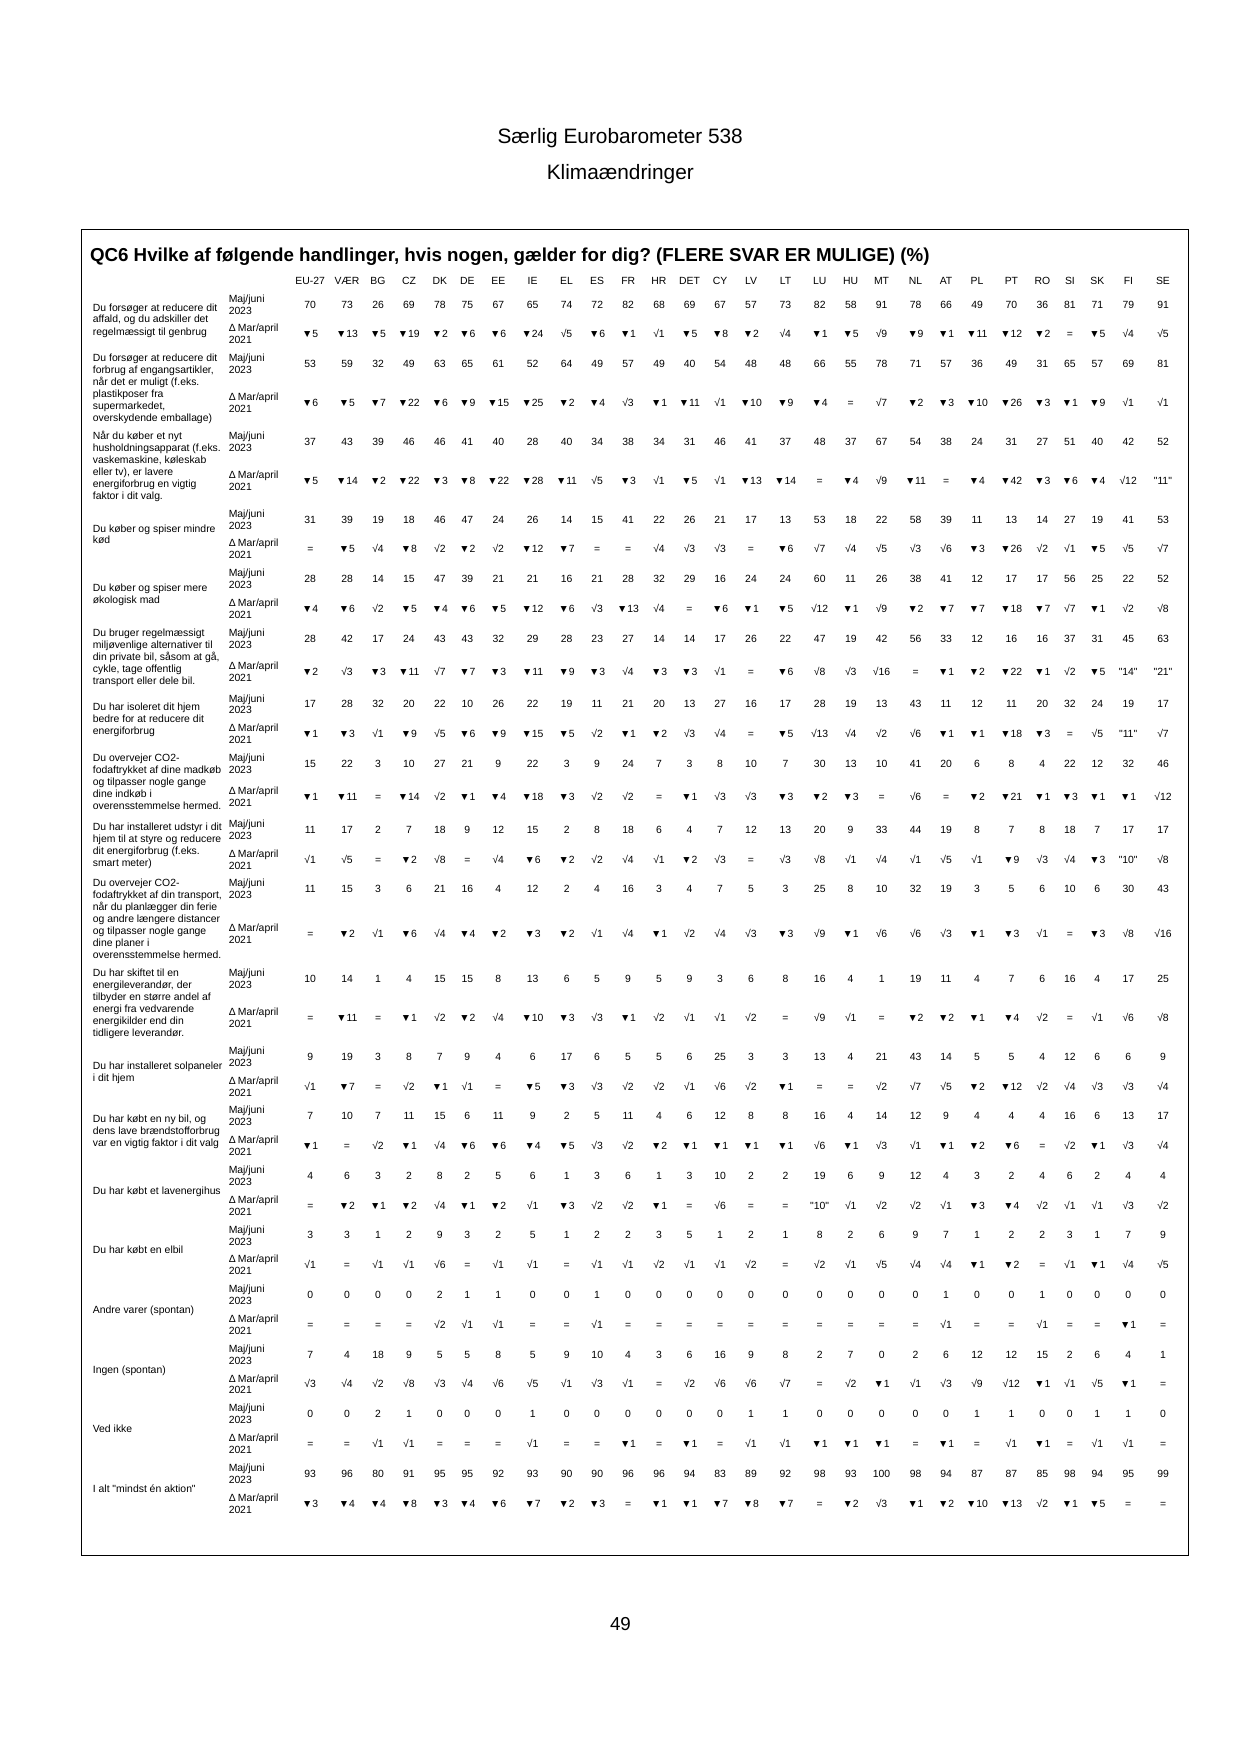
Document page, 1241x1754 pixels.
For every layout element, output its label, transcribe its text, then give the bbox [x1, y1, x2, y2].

table_cell √2 [364, 1131, 391, 1161]
table_cell = [453, 1250, 481, 1280]
table_cell 49 [391, 349, 426, 379]
table_cell 12 [706, 1101, 733, 1131]
table_cell 0 [899, 1280, 932, 1310]
table_cell ▼3 [837, 779, 864, 814]
table_cell = [1083, 1310, 1111, 1339]
table_cell 0 [364, 1280, 391, 1310]
table_cell 2 [734, 1161, 768, 1191]
table_cell √1 [734, 1429, 768, 1459]
table_cell 9 [899, 1220, 932, 1250]
table_cell 53 [290, 349, 329, 379]
table_cell √2 [645, 1071, 672, 1101]
table_cell 45 [1111, 624, 1145, 653]
table_cell ▼1 [1028, 1429, 1056, 1459]
table_cell 17 [330, 815, 364, 844]
table_cell ▼12 [515, 534, 549, 564]
table_cell = [734, 844, 768, 874]
table_cell ▼1 [932, 719, 959, 749]
table_cell = [960, 1429, 994, 1459]
table_cell 18 [837, 504, 864, 534]
table_cell ▼4 [515, 1131, 549, 1161]
table_cell 21 [583, 564, 611, 594]
table_cell √1 [645, 319, 672, 349]
table_cell ▼22 [391, 456, 426, 504]
table_cell ▼1 [453, 779, 481, 814]
table_cell 3 [550, 749, 583, 779]
table_cell Δ Mar/april 2021 [226, 719, 290, 749]
table_cell ▼6 [481, 319, 515, 349]
table_cell 4 [481, 1042, 515, 1071]
table_cell = [290, 1310, 329, 1339]
table_cell √4 [768, 319, 802, 349]
table_cell = [802, 1071, 837, 1101]
table_cell 90 [550, 1459, 583, 1488]
table_cell 7 [932, 1220, 959, 1250]
table_cell √6 [734, 1369, 768, 1399]
table_cell 22 [330, 749, 364, 779]
table_cell = [364, 1310, 391, 1339]
table_cell 40 [481, 427, 515, 456]
table_cell 28 [330, 689, 364, 719]
table_cell 32 [364, 689, 391, 719]
table_header SI [1056, 272, 1083, 289]
table_cell √6 [706, 1071, 733, 1101]
table_cell ▼18 [994, 594, 1028, 623]
table_cell 27 [611, 624, 645, 653]
table_header FR [611, 272, 645, 289]
table_cell 19 [932, 815, 959, 844]
table_cell 0 [864, 1340, 898, 1369]
table_cell 12 [899, 1161, 932, 1191]
table_cell ▼1 [837, 1429, 864, 1459]
table_cell = [290, 1191, 329, 1220]
table_cell √4 [1111, 319, 1145, 349]
table_cell ▼26 [994, 379, 1028, 427]
table_cell 12 [1083, 749, 1111, 779]
table_cell ▼19 [391, 319, 426, 349]
table_cell 43 [426, 624, 453, 653]
table_cell Δ Mar/april 2021 [226, 904, 290, 964]
table_cell 17 [706, 624, 733, 653]
table_cell 82 [802, 289, 837, 319]
table_cell Δ Mar/april 2021 [226, 1310, 290, 1339]
table_cell = [330, 1310, 364, 1339]
table_cell √1 [706, 456, 733, 504]
table_cell = [453, 844, 481, 874]
table_cell 0 [768, 1280, 802, 1310]
table_cell 17 [768, 689, 802, 719]
table_cell 2 [802, 1340, 837, 1369]
table_cell 43 [1145, 874, 1180, 904]
table_cell 11 [611, 1101, 645, 1131]
table_cell 1 [1145, 1340, 1180, 1369]
table_cell √1 [645, 456, 672, 504]
table_cell ▼1 [673, 779, 706, 814]
table_header SK [1083, 272, 1111, 289]
table_cell ▼1 [768, 1071, 802, 1101]
table_cell = [481, 1071, 515, 1101]
table_cell 5 [960, 1042, 994, 1071]
table_cell ▼13 [611, 594, 645, 623]
table_cell ▼7 [768, 1489, 802, 1518]
table_header DET [673, 272, 706, 289]
table_cell 22 [515, 689, 549, 719]
table_cell 6 [673, 1042, 706, 1071]
table_cell 49 [645, 349, 672, 379]
table_cell 10 [290, 964, 329, 994]
table_cell 2 [481, 1220, 515, 1250]
table_cell √2 [837, 1369, 864, 1399]
table_cell √6 [706, 1191, 733, 1220]
table_cell √4 [611, 844, 645, 874]
table_cell 4 [391, 964, 426, 994]
table_cell ▼11 [550, 456, 583, 504]
table_cell 14 [1028, 504, 1056, 534]
table_cell 12 [960, 624, 994, 653]
table_cell 15 [453, 964, 481, 994]
table_cell 0 [481, 1399, 515, 1429]
table_cell Maj/juni 2023 [226, 874, 290, 904]
table_cell 9 [550, 1340, 583, 1369]
table_cell Maj/juni 2023 [226, 289, 290, 319]
table_cell ▼1 [290, 1131, 329, 1161]
table_cell ▼22 [994, 653, 1028, 689]
table_cell 21 [453, 749, 481, 779]
table_cell ▼5 [290, 456, 329, 504]
table_cell 3 [453, 1220, 481, 1250]
table_cell √7 [1145, 534, 1180, 564]
table_cell 7 [768, 749, 802, 779]
table_cell 27 [706, 689, 733, 719]
table_cell 41 [1111, 504, 1145, 534]
table_cell = [1056, 994, 1083, 1042]
table_cell = [734, 534, 768, 564]
table_cell 55 [837, 349, 864, 379]
table_header CZ [391, 272, 426, 289]
table_cell 67 [481, 289, 515, 319]
table_cell Maj/juni 2023 [226, 427, 290, 456]
table_cell 16 [1056, 1101, 1083, 1131]
table_cell 66 [932, 289, 959, 319]
table_cell ▼1 [768, 1131, 802, 1161]
table_cell √4 [426, 1131, 453, 1161]
table_cell 16 [706, 1340, 733, 1369]
table_cell = [1028, 1250, 1056, 1280]
table_cell 1 [364, 1220, 391, 1250]
table_cell 17 [734, 504, 768, 534]
table_cell ▼26 [994, 534, 1028, 564]
table_cell ▼1 [453, 1191, 481, 1220]
table_cell Δ Mar/april 2021 [226, 594, 290, 623]
table_cell 47 [426, 564, 453, 594]
table_cell Du har købt en elbil [90, 1220, 226, 1280]
table_cell 38 [899, 564, 932, 594]
table_cell √2 [734, 1071, 768, 1101]
table_cell ▼5 [330, 379, 364, 427]
table_cell √6 [706, 1369, 733, 1399]
table_cell ▼3 [481, 653, 515, 689]
table_cell ▼5 [1083, 1489, 1111, 1518]
table_cell 52 [1145, 564, 1180, 594]
table_cell 7 [426, 1042, 453, 1071]
table_cell 17 [1028, 564, 1056, 594]
table_cell 16 [706, 564, 733, 594]
table_header EU-27 [290, 272, 329, 289]
table_header EE [481, 272, 515, 289]
table_cell ▼2 [481, 1191, 515, 1220]
table_cell ▼4 [802, 379, 837, 427]
table_cell √1 [1111, 379, 1145, 427]
table_cell 44 [899, 815, 932, 844]
table_cell 23 [583, 624, 611, 653]
table_cell 15 [290, 749, 329, 779]
table_cell ▼24 [515, 319, 549, 349]
table_cell ▼11 [330, 994, 364, 1042]
table_cell 54 [899, 427, 932, 456]
table_cell 27 [1056, 504, 1083, 534]
table_cell √3 [1111, 1191, 1145, 1220]
table_cell 0 [802, 1280, 837, 1310]
table_cell √3 [583, 994, 611, 1042]
table_cell √2 [1028, 1071, 1056, 1101]
table_cell 39 [453, 564, 481, 594]
table_cell √1 [611, 1369, 645, 1399]
table_cell 5 [645, 964, 672, 994]
table_cell Δ Mar/april 2021 [226, 1250, 290, 1280]
table_cell √1 [453, 1310, 481, 1339]
table_cell √8 [1145, 594, 1180, 623]
table_cell 9 [1145, 1042, 1180, 1071]
table_cell 41 [453, 427, 481, 456]
table_cell √6 [1111, 994, 1145, 1042]
table_cell 5 [481, 1161, 515, 1191]
table_cell ▼5 [673, 456, 706, 504]
table_cell √5 [583, 456, 611, 504]
table_cell 95 [453, 1459, 481, 1488]
table_cell 12 [960, 689, 994, 719]
table_cell 3 [364, 1042, 391, 1071]
table_cell √3 [1028, 844, 1056, 874]
table_cell 43 [899, 1042, 932, 1071]
table_cell √4 [481, 994, 515, 1042]
table_cell ▼1 [673, 1489, 706, 1518]
table_cell ▼8 [391, 534, 426, 564]
table_cell 32 [899, 874, 932, 904]
table_cell 8 [768, 1340, 802, 1369]
table_cell Δ Mar/april 2021 [226, 779, 290, 814]
table_cell √7 [864, 379, 898, 427]
table_cell √7 [768, 1369, 802, 1399]
table_cell ▼5 [330, 534, 364, 564]
table_cell 6 [673, 1340, 706, 1369]
table_cell ▼1 [960, 1250, 994, 1280]
table_cell ▼2 [932, 994, 959, 1042]
table_cell 0 [391, 1280, 426, 1310]
table_cell √1 [391, 1429, 426, 1459]
table_cell √1 [1056, 1250, 1083, 1280]
table_cell 1 [768, 1399, 802, 1429]
table_cell = [932, 456, 959, 504]
table_cell √5 [1083, 719, 1111, 749]
table_cell √4 [481, 844, 515, 874]
table_cell 87 [994, 1459, 1028, 1488]
table_cell √1 [673, 1071, 706, 1101]
table_cell 89 [734, 1459, 768, 1488]
table_cell √3 [932, 1369, 959, 1399]
table_cell ▼6 [768, 534, 802, 564]
table_cell √1 [583, 1250, 611, 1280]
table_cell ▼1 [645, 379, 672, 427]
table_cell ▼2 [481, 904, 515, 964]
table_cell ▼1 [1083, 594, 1111, 623]
table_cell 3 [768, 1042, 802, 1071]
table_cell Δ Mar/april 2021 [226, 456, 290, 504]
table_cell ▼9 [1083, 379, 1111, 427]
table_cell "21" [1145, 653, 1180, 689]
table_cell = [364, 994, 391, 1042]
table_cell 12 [515, 874, 549, 904]
table_cell 0 [837, 1399, 864, 1429]
table_cell 92 [768, 1459, 802, 1488]
table_cell 57 [1083, 349, 1111, 379]
table_cell 65 [515, 289, 549, 319]
table_cell ▼2 [994, 1250, 1028, 1280]
table_cell 5 [453, 1340, 481, 1369]
table_cell 9 [1145, 1220, 1180, 1250]
table_cell 27 [1028, 427, 1056, 456]
table_cell = [611, 1310, 645, 1339]
table_cell 6 [1083, 1340, 1111, 1369]
table_cell 67 [864, 427, 898, 456]
table_cell 30 [802, 749, 837, 779]
table_cell √5 [932, 1071, 959, 1101]
table_cell 1 [1083, 1399, 1111, 1429]
table_cell 1 [768, 1220, 802, 1250]
table_cell √5 [1111, 534, 1145, 564]
table_cell 79 [1111, 289, 1145, 319]
table_cell 2 [550, 815, 583, 844]
table_cell 1 [1028, 1280, 1056, 1310]
table_cell 1 [550, 1220, 583, 1250]
table_cell 4 [1028, 1042, 1056, 1071]
table_cell √5 [515, 1369, 549, 1399]
table_cell = [802, 1369, 837, 1399]
table_cell 8 [734, 1101, 768, 1131]
table_cell ▼4 [453, 904, 481, 964]
table_cell 17 [290, 689, 329, 719]
table_cell 10 [330, 1101, 364, 1131]
table_cell √4 [1056, 844, 1083, 874]
table_cell = [1145, 1429, 1180, 1459]
table_cell 1 [1083, 1220, 1111, 1250]
table_cell 11 [391, 1101, 426, 1131]
table_cell 46 [426, 427, 453, 456]
table_cell 98 [1056, 1459, 1083, 1488]
table_cell 0 [932, 1399, 959, 1429]
table_cell 1 [391, 1399, 426, 1429]
table_cell ▼13 [994, 1489, 1028, 1518]
table_cell √3 [583, 594, 611, 623]
table_cell 7 [706, 815, 733, 844]
table_cell 24 [734, 564, 768, 594]
table_cell √8 [802, 844, 837, 874]
table_cell 2 [391, 1161, 426, 1191]
table_cell √2 [734, 1250, 768, 1280]
table_cell 0 [611, 1399, 645, 1429]
table_cell 7 [994, 815, 1028, 844]
table_cell ▼6 [453, 594, 481, 623]
table_cell 1 [734, 1399, 768, 1429]
table_cell √4 [706, 719, 733, 749]
table_cell ▼13 [734, 456, 768, 504]
table_cell 13 [864, 689, 898, 719]
table_cell 4 [1028, 749, 1056, 779]
table_cell ▼2 [330, 904, 364, 964]
table_cell ▼1 [706, 1131, 733, 1161]
table_cell 8 [837, 874, 864, 904]
table_cell 1 [864, 964, 898, 994]
table_cell √4 [1145, 1131, 1180, 1161]
table_cell 6 [1028, 874, 1056, 904]
table_cell √3 [837, 653, 864, 689]
table_cell √13 [802, 719, 837, 749]
table_cell ▼4 [290, 594, 329, 623]
table_cell √3 [768, 844, 802, 874]
table_header NL [899, 272, 932, 289]
table_cell = [583, 1429, 611, 1459]
table_cell √2 [645, 994, 672, 1042]
table_cell 17 [1145, 689, 1180, 719]
table_cell 5 [515, 1220, 549, 1250]
table_cell 7 [645, 749, 672, 779]
table_cell √1 [1028, 904, 1056, 964]
table_cell 28 [330, 564, 364, 594]
table_cell = [583, 534, 611, 564]
table_cell 2 [994, 1220, 1028, 1250]
table_cell 4 [673, 815, 706, 844]
table_cell 1 [453, 1280, 481, 1310]
table_cell √7 [426, 653, 453, 689]
table_cell √3 [706, 534, 733, 564]
table_cell ▼5 [550, 719, 583, 749]
table_cell 18 [611, 815, 645, 844]
table_cell √1 [364, 904, 391, 964]
table_cell 21 [611, 689, 645, 719]
table_cell ▼1 [1083, 1131, 1111, 1161]
table_cell Δ Mar/april 2021 [226, 319, 290, 349]
table_cell = [290, 1429, 329, 1459]
table_cell 15 [1028, 1340, 1056, 1369]
table_cell 57 [932, 349, 959, 379]
table_cell 0 [645, 1399, 672, 1429]
table_cell = [1028, 1131, 1056, 1161]
table_cell 81 [1145, 349, 1180, 379]
table_cell √4 [899, 1250, 932, 1280]
table_cell 5 [645, 1042, 672, 1071]
table_cell 5 [994, 874, 1028, 904]
table_cell ▼1 [645, 904, 672, 964]
table_cell ▼11 [673, 379, 706, 427]
table_cell = [364, 779, 391, 814]
table_cell 43 [899, 689, 932, 719]
table_cell Du overvejer CO2-fodaftrykket af dine madkøb og tilpasser nogle gange dine indkøb i overensstemmelse hermed. [90, 749, 226, 814]
table_cell ▼1 [1028, 1369, 1056, 1399]
table_cell 12 [734, 815, 768, 844]
table_cell 0 [515, 1280, 549, 1310]
table_cell 31 [1083, 624, 1111, 653]
table_cell ▼7 [515, 1489, 549, 1518]
table_cell ▼3 [1056, 779, 1083, 814]
table_cell Ingen (spontan) [90, 1340, 226, 1399]
table_cell √7 [802, 534, 837, 564]
table_cell Maj/juni 2023 [226, 964, 290, 994]
table_cell 17 [1145, 815, 1180, 844]
table_cell = [734, 1310, 768, 1339]
table_cell = [1056, 319, 1083, 349]
table_cell ▼5 [481, 594, 515, 623]
table_cell 25 [706, 1042, 733, 1071]
table_cell 38 [611, 427, 645, 456]
table_cell 47 [453, 504, 481, 534]
table_cell √3 [899, 534, 932, 564]
table_cell 40 [550, 427, 583, 456]
table_cell ▼6 [481, 1131, 515, 1161]
table_cell 2 [550, 874, 583, 904]
table_cell Maj/juni 2023 [226, 504, 290, 534]
table_cell 32 [1056, 689, 1083, 719]
table_cell 94 [932, 1459, 959, 1488]
table_cell 78 [864, 349, 898, 379]
table_cell 5 [426, 1340, 453, 1369]
table_cell √1 [391, 1250, 426, 1280]
table_cell 5 [515, 1340, 549, 1369]
table_cell 10 [864, 749, 898, 779]
table_cell "11" [1145, 456, 1180, 504]
table_cell √1 [583, 1310, 611, 1339]
table_cell 59 [330, 349, 364, 379]
table_cell = [734, 1191, 768, 1220]
table_cell ▼2 [960, 1071, 994, 1101]
table_header EL [550, 272, 583, 289]
table_cell 11 [290, 874, 329, 904]
table_cell ▼3 [330, 719, 364, 749]
table_cell ▼8 [706, 319, 733, 349]
table_cell 2 [364, 1399, 391, 1429]
table_cell 15 [426, 1101, 453, 1131]
table_cell 68 [645, 289, 672, 319]
table_cell √8 [802, 653, 837, 689]
table_cell ▼2 [645, 1131, 672, 1161]
table_cell √1 [932, 1310, 959, 1339]
table_cell 4 [837, 964, 864, 994]
table_cell 20 [645, 689, 672, 719]
table_cell 1 [932, 1280, 959, 1310]
table_cell √8 [426, 844, 453, 874]
table_cell 1 [583, 1280, 611, 1310]
table_cell Maj/juni 2023 [226, 1161, 290, 1191]
table_cell 63 [1145, 624, 1180, 653]
table_cell "10" [1111, 844, 1145, 874]
table_cell ▼2 [673, 844, 706, 874]
table_cell ▼1 [290, 719, 329, 749]
table_cell 8 [426, 1161, 453, 1191]
table_cell √1 [290, 1071, 329, 1101]
table_cell 33 [864, 815, 898, 844]
table_cell 4 [960, 964, 994, 994]
table_cell = [899, 653, 932, 689]
table_cell = [706, 1310, 733, 1339]
table_cell √3 [1083, 1071, 1111, 1101]
table_cell 6 [1111, 1042, 1145, 1071]
table_cell 46 [391, 427, 426, 456]
table_cell ▼8 [453, 456, 481, 504]
table_cell = [768, 1310, 802, 1339]
table_cell √6 [899, 779, 932, 814]
table_cell 2 [768, 1161, 802, 1191]
table_cell ▼1 [611, 719, 645, 749]
table_cell 0 [290, 1399, 329, 1429]
table_cell ▼3 [768, 779, 802, 814]
table_cell ▼6 [453, 1131, 481, 1161]
table_cell ▼6 [481, 1489, 515, 1518]
table_cell √6 [481, 1369, 515, 1399]
table_cell √2 [673, 904, 706, 964]
table_cell Maj/juni 2023 [226, 1042, 290, 1071]
table_cell I alt "mindst én aktion" [90, 1459, 226, 1518]
table_cell 57 [611, 349, 645, 379]
table_cell 16 [453, 874, 481, 904]
table_cell √2 [611, 1071, 645, 1101]
table_cell ▼14 [330, 456, 364, 504]
table_cell √2 [864, 719, 898, 749]
table_cell ▼14 [391, 779, 426, 814]
table_cell 91 [391, 1459, 426, 1488]
table_cell ▼9 [768, 379, 802, 427]
table_cell 3 [673, 1161, 706, 1191]
table_cell √12 [994, 1369, 1028, 1399]
table_cell 46 [426, 504, 453, 534]
table_cell = [364, 844, 391, 874]
table_cell 11 [932, 689, 959, 719]
table_cell √3 [611, 379, 645, 427]
table_cell ▼4 [481, 779, 515, 814]
table_cell ▼2 [550, 1489, 583, 1518]
table_cell 98 [899, 1459, 932, 1488]
table_cell ▼5 [550, 1131, 583, 1161]
table_cell 37 [1056, 624, 1083, 653]
table_cell 4 [330, 1340, 364, 1369]
table_cell ▼4 [837, 456, 864, 504]
table_cell 10 [453, 689, 481, 719]
table_cell ▼1 [960, 994, 994, 1042]
table_cell 7 [994, 964, 1028, 994]
table_cell √8 [1145, 994, 1180, 1042]
table_cell √1 [837, 1191, 864, 1220]
table_cell = [515, 1310, 549, 1339]
table_cell = [1145, 1369, 1180, 1399]
table_cell √1 [1083, 1429, 1111, 1459]
table_cell 0 [1083, 1280, 1111, 1310]
table_cell √16 [1145, 904, 1180, 964]
table_cell ▼7 [364, 379, 391, 427]
table_cell 4 [1111, 1161, 1145, 1191]
table_cell √4 [706, 904, 733, 964]
table_cell ▼7 [932, 594, 959, 623]
table_cell √1 [706, 1250, 733, 1280]
table_cell 9 [837, 815, 864, 844]
table_cell √2 [734, 994, 768, 1042]
table_cell ▼15 [515, 719, 549, 749]
table_cell ▼15 [481, 379, 515, 427]
table_cell 0 [453, 1399, 481, 1429]
table_cell 71 [1083, 289, 1111, 319]
table_cell 2 [391, 1220, 426, 1250]
table_cell √4 [453, 1369, 481, 1399]
table_cell ▼9 [994, 844, 1028, 874]
table_cell 2 [364, 815, 391, 844]
table_cell 53 [802, 504, 837, 534]
table_cell ▼6 [330, 594, 364, 623]
table_cell √4 [611, 653, 645, 689]
table_cell 47 [802, 624, 837, 653]
table_cell ▼1 [734, 594, 768, 623]
table_cell √1 [837, 994, 864, 1042]
table_cell Δ Mar/april 2021 [226, 1071, 290, 1101]
table_cell ▼3 [645, 653, 672, 689]
table_cell 3 [1056, 1220, 1083, 1250]
table_cell Δ Mar/april 2021 [226, 1191, 290, 1220]
table_cell √1 [364, 719, 391, 749]
table_cell Når du køber et nyt husholdningsapparat (f.eks. vaskemaskine, køleskab eller tv), er lavere energiforbrug en vigtig faktor i dit valg. [90, 427, 226, 504]
table_cell √3 [426, 1369, 453, 1399]
table_cell 11 [837, 564, 864, 594]
table_cell 26 [364, 289, 391, 319]
table_cell 4 [481, 874, 515, 904]
table_cell √2 [426, 779, 453, 814]
table_cell 17 [1111, 964, 1145, 994]
table_cell ▼9 [453, 379, 481, 427]
table_cell 24 [481, 504, 515, 534]
table_cell = [768, 1191, 802, 1220]
table_cell √2 [426, 994, 453, 1042]
table_cell 8 [706, 749, 733, 779]
table_cell 28 [290, 624, 329, 653]
table_cell 14 [330, 964, 364, 994]
table_cell √5 [864, 534, 898, 564]
table_cell 11 [481, 1101, 515, 1131]
table_cell = [364, 1071, 391, 1101]
table_cell 28 [802, 689, 837, 719]
table_cell 0 [583, 1399, 611, 1429]
table_cell 4 [1028, 1161, 1056, 1191]
table_cell ▼1 [932, 1429, 959, 1459]
table_cell 4 [960, 1101, 994, 1131]
table_header [90, 272, 226, 289]
table_cell 6 [960, 749, 994, 779]
table_cell 21 [706, 504, 733, 534]
table_cell ▼3 [611, 456, 645, 504]
table_cell 1 [706, 1220, 733, 1250]
table_cell 10 [391, 749, 426, 779]
table_cell √3 [932, 904, 959, 964]
table_cell 29 [673, 564, 706, 594]
table_cell Maj/juni 2023 [226, 1220, 290, 1250]
table_cell ▼22 [391, 379, 426, 427]
table_cell √3 [1111, 1131, 1145, 1161]
table_cell 60 [802, 564, 837, 594]
table_cell 10 [734, 749, 768, 779]
table_cell = [734, 653, 768, 689]
table_cell 5 [611, 1042, 645, 1071]
table_cell 54 [706, 349, 733, 379]
table_cell 8 [994, 749, 1028, 779]
table_cell Maj/juni 2023 [226, 564, 290, 594]
table_cell ▼3 [1083, 904, 1111, 964]
table_cell ▼3 [1083, 844, 1111, 874]
table_cell Maj/juni 2023 [226, 1101, 290, 1131]
table_cell 4 [932, 1161, 959, 1191]
table_cell 8 [481, 964, 515, 994]
table_cell 42 [1111, 427, 1145, 456]
table_cell ▼12 [994, 319, 1028, 349]
table_cell √4 [1145, 1071, 1180, 1101]
table_cell 26 [515, 504, 549, 534]
table_cell ▼3 [1028, 719, 1056, 749]
table_cell 9 [290, 1042, 329, 1071]
table_cell 22 [1111, 564, 1145, 594]
table_cell 91 [1145, 289, 1180, 319]
table_cell √4 [837, 719, 864, 749]
table_cell √3 [673, 719, 706, 749]
table_header LT [768, 272, 802, 289]
table_cell 20 [802, 815, 837, 844]
table_cell 1 [550, 1161, 583, 1191]
table_cell √3 [583, 1369, 611, 1399]
table_cell √4 [645, 534, 672, 564]
table_cell ▼1 [1028, 779, 1056, 814]
table_cell 18 [1056, 815, 1083, 844]
table_cell ▼1 [290, 779, 329, 814]
table_cell ▼9 [391, 719, 426, 749]
table_cell 9 [864, 1161, 898, 1191]
table_cell 8 [960, 815, 994, 844]
table_cell 58 [837, 289, 864, 319]
table_cell ▼6 [1056, 456, 1083, 504]
table_cell √2 [864, 1191, 898, 1220]
table_cell = [899, 1429, 932, 1459]
table_cell 13 [1111, 1101, 1145, 1131]
table_cell 9 [673, 964, 706, 994]
table_cell 6 [673, 1101, 706, 1131]
table_cell 33 [932, 624, 959, 653]
table_cell ▼5 [515, 1071, 549, 1101]
table_cell 15 [391, 564, 426, 594]
table_cell √2 [802, 1250, 837, 1280]
table_cell 37 [837, 427, 864, 456]
table_cell ▼2 [645, 719, 672, 749]
table_cell 6 [1083, 874, 1111, 904]
table_cell = [864, 779, 898, 814]
table_cell 0 [864, 1280, 898, 1310]
table_cell ▼1 [645, 1191, 672, 1220]
table_cell 5 [994, 1042, 1028, 1071]
table_cell ▼25 [515, 379, 549, 427]
table_cell ▼2 [899, 594, 932, 623]
table_cell 21 [515, 564, 549, 594]
table_cell = [673, 1191, 706, 1220]
table_cell 6 [583, 1042, 611, 1071]
table_cell ▼3 [290, 1489, 329, 1518]
table_cell 93 [290, 1459, 329, 1488]
table_cell 58 [899, 504, 932, 534]
table_cell 16 [1028, 624, 1056, 653]
table_cell 0 [864, 1399, 898, 1429]
table_cell 9 [583, 749, 611, 779]
table_cell 46 [1145, 749, 1180, 779]
table_cell ▼3 [583, 1489, 611, 1518]
table_cell ▼9 [550, 653, 583, 689]
table_cell √2 [1056, 653, 1083, 689]
table_cell ▼1 [1056, 1489, 1083, 1518]
table_cell √2 [1028, 534, 1056, 564]
table_cell √1 [611, 1250, 645, 1280]
table_cell ▼1 [1111, 1369, 1145, 1399]
table_cell 87 [960, 1459, 994, 1488]
table_cell = [1056, 904, 1083, 964]
table_cell √5 [1145, 319, 1180, 349]
table_cell = [802, 456, 837, 504]
table_cell 17 [550, 1042, 583, 1071]
table_cell 13 [768, 504, 802, 534]
table_cell 1 [481, 1280, 515, 1310]
table_cell √4 [426, 904, 453, 964]
table_cell 5 [673, 1220, 706, 1250]
table_cell Maj/juni 2023 [226, 1340, 290, 1369]
table_cell 65 [453, 349, 481, 379]
table_cell = [330, 1250, 364, 1280]
table_cell 40 [1083, 427, 1111, 456]
table_cell 18 [364, 1340, 391, 1369]
table_cell "11" [1111, 719, 1145, 749]
table_cell = [1145, 1489, 1180, 1518]
table_cell 72 [583, 289, 611, 319]
table_cell √1 [960, 844, 994, 874]
table_cell 13 [837, 749, 864, 779]
table_cell 1 [994, 1399, 1028, 1429]
table_cell √2 [645, 1250, 672, 1280]
table_cell 70 [290, 289, 329, 319]
table_cell 19 [550, 689, 583, 719]
table_cell 18 [391, 504, 426, 534]
table_cell 83 [706, 1459, 733, 1488]
table_cell ▼7 [706, 1489, 733, 1518]
table_cell 7 [837, 1340, 864, 1369]
table_cell = [960, 1310, 994, 1339]
table_cell 0 [899, 1399, 932, 1429]
table_cell 7 [1083, 815, 1111, 844]
table_cell √6 [932, 534, 959, 564]
table_cell √1 [673, 994, 706, 1042]
table_cell 4 [1111, 1340, 1145, 1369]
table_cell √5 [330, 844, 364, 874]
table_cell = [645, 1429, 672, 1459]
table_cell √6 [899, 719, 932, 749]
table_cell 15 [330, 874, 364, 904]
table_cell ▼6 [550, 594, 583, 623]
table_cell √4 [364, 534, 391, 564]
table_cell ▼5 [768, 594, 802, 623]
table_cell ▼22 [481, 456, 515, 504]
table_cell ▼1 [837, 904, 864, 964]
table_header PL [960, 272, 994, 289]
table_cell Δ Mar/april 2021 [226, 1131, 290, 1161]
table_cell 3 [768, 874, 802, 904]
table_cell Δ Mar/april 2021 [226, 534, 290, 564]
table_cell 26 [734, 624, 768, 653]
table_cell 3 [645, 1340, 672, 1369]
table_cell √1 [290, 1250, 329, 1280]
table_cell 78 [899, 289, 932, 319]
table_cell = [550, 1310, 583, 1339]
table_cell 15 [426, 964, 453, 994]
table_cell 2 [583, 1220, 611, 1250]
table_cell ▼1 [960, 719, 994, 749]
table_cell √12 [1111, 456, 1145, 504]
table_cell ▼5 [768, 719, 802, 749]
table_cell Du har skiftet til en energileverandør, der tilbyder en større andel af energi fra vedvarende energikilder end din tidligere leverandør. [90, 964, 226, 1042]
table_cell ▼3 [364, 653, 391, 689]
table_cell ▼14 [768, 456, 802, 504]
table_cell ▼2 [899, 994, 932, 1042]
table_cell 81 [1056, 289, 1083, 319]
table_cell 42 [330, 624, 364, 653]
table_cell ▼1 [391, 994, 426, 1042]
table_cell √4 [1111, 1250, 1145, 1280]
table_cell 0 [611, 1280, 645, 1310]
table_cell 28 [515, 427, 549, 456]
table_cell 3 [645, 874, 672, 904]
table_cell ▼12 [515, 594, 549, 623]
table_cell 26 [864, 564, 898, 594]
table_cell 65 [1056, 349, 1083, 379]
table_cell √1 [645, 844, 672, 874]
table_cell ▼2 [290, 653, 329, 689]
table_cell 69 [391, 289, 426, 319]
table_cell 22 [1056, 749, 1083, 779]
table_cell 51 [1056, 427, 1083, 456]
table_cell 16 [802, 964, 837, 994]
table_cell 34 [645, 427, 672, 456]
table_cell ▼1 [364, 1191, 391, 1220]
table_cell 1 [960, 1399, 994, 1429]
table_cell √6 [802, 1131, 837, 1161]
table_cell ▼11 [391, 653, 426, 689]
table_cell 13 [768, 815, 802, 844]
table_cell Δ Mar/april 2021 [226, 1369, 290, 1399]
table_cell 0 [837, 1280, 864, 1310]
table_cell 13 [994, 504, 1028, 534]
table_cell 12 [960, 564, 994, 594]
table_cell 10 [1056, 874, 1083, 904]
table_cell ▼5 [391, 594, 426, 623]
table_cell ▼2 [550, 904, 583, 964]
table_cell ▼1 [673, 1429, 706, 1459]
table_cell ▼18 [515, 779, 549, 814]
table_header ES [583, 272, 611, 289]
table_cell √3 [864, 1489, 898, 1518]
table_cell √3 [706, 779, 733, 814]
table_cell ▼3 [994, 904, 1028, 964]
table_cell √2 [583, 719, 611, 749]
table_cell = [802, 1310, 837, 1339]
table_cell 1 [645, 1161, 672, 1191]
table_header VÆR [330, 272, 364, 289]
table_cell = [1145, 1310, 1180, 1339]
table_cell 19 [837, 624, 864, 653]
table_cell ▼1 [1111, 1310, 1145, 1339]
table_cell √1 [899, 1369, 932, 1399]
table_cell 6 [837, 1161, 864, 1191]
table_cell = [391, 1310, 426, 1339]
table_cell = [481, 1429, 515, 1459]
table_header [226, 272, 290, 289]
table_cell ▼2 [330, 1191, 364, 1220]
table_cell = [768, 1250, 802, 1280]
table_cell 5 [734, 874, 768, 904]
table_cell 3 [706, 964, 733, 994]
table_cell ▼1 [837, 1131, 864, 1161]
table_cell 0 [673, 1280, 706, 1310]
table_cell 12 [899, 1101, 932, 1131]
table_cell ▼2 [391, 844, 426, 874]
table_cell ▼3 [1028, 379, 1056, 427]
table_cell 42 [864, 624, 898, 653]
table_cell ▼1 [611, 319, 645, 349]
table_cell 56 [899, 624, 932, 653]
table_cell 0 [706, 1280, 733, 1310]
table_cell 94 [1083, 1459, 1111, 1488]
table_cell √2 [583, 844, 611, 874]
table_cell √3 [583, 1131, 611, 1161]
table_cell = [932, 779, 959, 814]
table_cell 6 [1056, 1161, 1083, 1191]
table_cell = [290, 534, 329, 564]
table_cell = [290, 994, 329, 1042]
table_header SE [1145, 272, 1180, 289]
table_cell √6 [426, 1250, 453, 1280]
table_cell 9 [481, 749, 515, 779]
table_cell √1 [1145, 379, 1180, 427]
table_cell 6 [645, 815, 672, 844]
table_cell 36 [960, 349, 994, 379]
table_cell ▼6 [583, 319, 611, 349]
table_cell = [645, 1310, 672, 1339]
table_cell √4 [1056, 1071, 1083, 1101]
table_cell 10 [583, 1340, 611, 1369]
table_cell 19 [1111, 689, 1145, 719]
table_cell √1 [1028, 1310, 1056, 1339]
table_cell 13 [802, 1042, 837, 1071]
table_cell 0 [1111, 1280, 1145, 1310]
table_cell 90 [583, 1459, 611, 1488]
table_cell 16 [611, 874, 645, 904]
table_cell = [673, 594, 706, 623]
table_cell "14" [1111, 653, 1145, 689]
table_cell 48 [734, 349, 768, 379]
table_header BG [364, 272, 391, 289]
table_cell 7 [364, 1101, 391, 1131]
table_cell 75 [453, 289, 481, 319]
table_cell 66 [802, 349, 837, 379]
table_cell 99 [1145, 1459, 1180, 1488]
table_cell √9 [802, 994, 837, 1042]
table_cell 37 [768, 427, 802, 456]
table_cell ▼4 [994, 1191, 1028, 1220]
table_cell 41 [734, 427, 768, 456]
table_cell 49 [960, 289, 994, 319]
table_cell 2 [899, 1340, 932, 1369]
table_cell √1 [1056, 1369, 1083, 1399]
table_cell 73 [330, 289, 364, 319]
table_cell 7 [706, 874, 733, 904]
table_cell 4 [290, 1161, 329, 1191]
table_cell 22 [515, 749, 549, 779]
table_cell 20 [1028, 689, 1056, 719]
table_cell 4 [1028, 1101, 1056, 1131]
table_cell 24 [1083, 689, 1111, 719]
table_cell 46 [706, 427, 733, 456]
table_cell 41 [932, 564, 959, 594]
table_cell ▼1 [1083, 779, 1111, 814]
table_cell 12 [1056, 1042, 1083, 1071]
table_cell 3 [734, 1042, 768, 1071]
table_cell 19 [802, 1161, 837, 1191]
table_cell ▼1 [673, 1131, 706, 1161]
table_cell 0 [426, 1399, 453, 1429]
table_cell 96 [611, 1459, 645, 1488]
table_cell = [645, 779, 672, 814]
table_cell = [768, 994, 802, 1042]
table_cell √1 [515, 1250, 549, 1280]
table_cell √4 [837, 534, 864, 564]
table_cell 49 [994, 349, 1028, 379]
table_cell √5 [550, 319, 583, 349]
table_cell √1 [1056, 534, 1083, 564]
table_cell √1 [481, 1250, 515, 1280]
table_header DE [453, 272, 481, 289]
table_header LU [802, 272, 837, 289]
table_cell √9 [960, 1369, 994, 1399]
table_cell √1 [583, 904, 611, 964]
table_cell √2 [611, 779, 645, 814]
table_cell 9 [453, 1042, 481, 1071]
table_cell Ved ikke [90, 1399, 226, 1459]
table_cell 3 [364, 749, 391, 779]
table_cell 0 [994, 1280, 1028, 1310]
table_cell ▼6 [706, 594, 733, 623]
table_cell √1 [364, 1250, 391, 1280]
table_header HR [645, 272, 672, 289]
table_cell √2 [1028, 1191, 1056, 1220]
table_cell 22 [768, 624, 802, 653]
table_cell ▼1 [802, 319, 837, 349]
table_cell ▼8 [391, 1489, 426, 1518]
table_cell ▼10 [515, 994, 549, 1042]
table_cell 16 [802, 1101, 837, 1131]
table_cell = [611, 534, 645, 564]
table_cell 78 [426, 289, 453, 319]
table_cell 28 [290, 564, 329, 594]
table_cell 0 [1145, 1280, 1180, 1310]
table_cell 9 [734, 1340, 768, 1369]
table_cell ▼2 [837, 1489, 864, 1518]
table_cell ▼9 [899, 319, 932, 349]
table_cell 14 [364, 564, 391, 594]
table_cell √9 [864, 594, 898, 623]
table_cell = [994, 1310, 1028, 1339]
table_cell 37 [290, 427, 329, 456]
table_cell 31 [290, 504, 329, 534]
table_cell 2 [1056, 1340, 1083, 1369]
table_cell 4 [1083, 964, 1111, 994]
table_cell ▼3 [583, 653, 611, 689]
table_cell √1 [515, 1191, 549, 1220]
table_cell 32 [645, 564, 672, 594]
table_cell = [453, 1429, 481, 1459]
table_cell √1 [837, 1250, 864, 1280]
table_cell Δ Mar/april 2021 [226, 844, 290, 874]
table_cell ▼3 [1028, 456, 1056, 504]
table_cell 20 [391, 689, 426, 719]
table_cell Du har installeret udstyr i dit hjem til at styre og reducere dit energiforbrug (f.eks. smart meter) [90, 815, 226, 874]
table_cell 3 [364, 874, 391, 904]
table_cell 6 [1083, 1101, 1111, 1131]
table_cell √3 [864, 1131, 898, 1161]
table_cell √1 [515, 1429, 549, 1459]
table_cell 25 [802, 874, 837, 904]
table_cell 1 [364, 964, 391, 994]
table_cell √8 [1145, 844, 1180, 874]
table_cell ▼3 [550, 1191, 583, 1220]
table_cell √2 [1056, 1131, 1083, 1161]
table_cell = [864, 994, 898, 1042]
table_cell 4 [837, 1042, 864, 1071]
table_cell √4 [645, 594, 672, 623]
table_cell ▼3 [960, 534, 994, 564]
table_cell Maj/juni 2023 [226, 1459, 290, 1488]
table_cell 2 [1083, 1161, 1111, 1191]
table_cell ▼10 [734, 379, 768, 427]
table_cell 5 [583, 1101, 611, 1131]
table_cell 16 [1056, 964, 1083, 994]
table_cell = [330, 1131, 364, 1161]
table_cell ▼42 [994, 456, 1028, 504]
table_cell √1 [481, 1310, 515, 1339]
table_cell ▼1 [426, 1071, 453, 1101]
table_cell 6 [864, 1220, 898, 1250]
table_cell 2 [426, 1280, 453, 1310]
table_cell = [802, 1489, 837, 1518]
table_cell 19 [330, 1042, 364, 1071]
table_cell ▼12 [994, 1071, 1028, 1101]
table_cell 0 [1056, 1399, 1083, 1429]
table_cell 6 [330, 1161, 364, 1191]
table_cell ▼2 [960, 1131, 994, 1161]
table_cell ▼2 [453, 994, 481, 1042]
table_cell 96 [645, 1459, 672, 1488]
table_cell 8 [1028, 815, 1056, 844]
table_cell ▼2 [550, 379, 583, 427]
table_cell √3 [290, 1369, 329, 1399]
table_cell 12 [481, 815, 515, 844]
table_cell √2 [899, 1191, 932, 1220]
table_cell 12 [960, 1340, 994, 1369]
table_cell √2 [1028, 994, 1056, 1042]
table_cell 82 [611, 289, 645, 319]
table_cell 31 [1028, 349, 1056, 379]
table_cell √3 [734, 904, 768, 964]
table_cell 41 [899, 749, 932, 779]
table_cell 3 [364, 1161, 391, 1191]
table_cell ▼6 [768, 653, 802, 689]
table_cell √1 [837, 844, 864, 874]
table_cell √12 [802, 594, 837, 623]
table_cell ▼2 [960, 653, 994, 689]
table_cell √6 [864, 904, 898, 964]
table_cell ▼5 [673, 319, 706, 349]
table_cell 96 [330, 1459, 364, 1488]
table_cell ▼1 [899, 1489, 932, 1518]
table_cell 7 [1111, 1220, 1145, 1250]
table_cell = [673, 1310, 706, 1339]
table_cell 8 [768, 964, 802, 994]
table_cell = [645, 1369, 672, 1399]
table_cell √9 [802, 904, 837, 964]
table_cell √3 [673, 534, 706, 564]
table_cell √7 [899, 1071, 932, 1101]
table_cell 24 [768, 564, 802, 594]
table_cell 0 [960, 1280, 994, 1310]
table_cell 3 [330, 1220, 364, 1250]
table_cell Du bruger regelmæssigt miljøvenlige alternativer til din private bil, såsom at gå, cykle, tage offentlig transport eller dele bil. [90, 624, 226, 689]
table_cell 4 [583, 874, 611, 904]
table_cell 39 [364, 427, 391, 456]
table_cell √1 [1083, 1191, 1111, 1220]
table_cell 2 [453, 1161, 481, 1191]
table_cell √1 [290, 844, 329, 874]
table_cell ▼7 [1028, 594, 1056, 623]
table_cell ▼2 [391, 1191, 426, 1220]
table_cell √4 [932, 1250, 959, 1280]
table_cell √3 [330, 653, 364, 689]
table_header IE [515, 272, 549, 289]
table_cell = [1056, 1429, 1083, 1459]
table_cell 22 [426, 689, 453, 719]
table_cell ▼3 [960, 1191, 994, 1220]
table_cell 14 [864, 1101, 898, 1131]
table_cell 0 [1056, 1280, 1083, 1310]
table_cell √2 [426, 1310, 453, 1339]
table_cell ▼11 [330, 779, 364, 814]
table_cell 16 [734, 689, 768, 719]
table_cell ▼2 [932, 1489, 959, 1518]
table_header LV [734, 272, 768, 289]
table_cell 91 [864, 289, 898, 319]
table_cell ▼1 [837, 594, 864, 623]
table_cell ▼10 [960, 379, 994, 427]
table_cell 6 [550, 964, 583, 994]
table_cell √1 [899, 1131, 932, 1161]
table_cell ▼6 [994, 1131, 1028, 1161]
table_cell 2 [734, 1220, 768, 1250]
table_cell 100 [864, 1459, 898, 1488]
table_cell = [837, 379, 864, 427]
table_cell 10 [864, 874, 898, 904]
table_cell 4 [994, 1101, 1028, 1131]
table_cell √1 [899, 844, 932, 874]
table_cell = [1056, 1310, 1083, 1339]
table_cell 7 [290, 1101, 329, 1131]
table_cell ▼1 [1083, 1250, 1111, 1280]
table_cell = [899, 1310, 932, 1339]
table_cell 24 [611, 749, 645, 779]
table_cell 2 [611, 1220, 645, 1250]
table_cell 8 [802, 1220, 837, 1250]
table_cell 85 [1028, 1459, 1056, 1488]
table_cell 93 [515, 1459, 549, 1488]
table_cell 6 [515, 1161, 549, 1191]
table_cell ▼11 [960, 319, 994, 349]
table_cell 32 [481, 624, 515, 653]
table_cell 5 [583, 964, 611, 994]
table_cell √2 [611, 1191, 645, 1220]
table_cell ▼3 [673, 653, 706, 689]
table_cell 53 [1145, 504, 1180, 534]
table_cell ▼5 [837, 319, 864, 349]
table_cell 13 [673, 689, 706, 719]
table_cell ▼8 [734, 1489, 768, 1518]
table_cell 6 [453, 1101, 481, 1131]
table_cell √1 [1056, 1191, 1083, 1220]
table_cell 8 [583, 815, 611, 844]
table_cell 2 [1028, 1220, 1056, 1250]
table_cell ▼1 [734, 1131, 768, 1161]
table_cell √5 [1145, 1250, 1180, 1280]
table_cell = [330, 1429, 364, 1459]
table_header CY [706, 272, 733, 289]
table_cell √1 [706, 994, 733, 1042]
table_cell ▼4 [426, 594, 453, 623]
table_cell √2 [364, 1369, 391, 1399]
table_cell 25 [1083, 564, 1111, 594]
table_cell 19 [837, 689, 864, 719]
table_cell 4 [1145, 1161, 1180, 1191]
table_cell ▼5 [1083, 319, 1111, 349]
table_cell 15 [583, 504, 611, 534]
table_cell ▼6 [453, 319, 481, 349]
table_cell ▼3 [932, 379, 959, 427]
table_cell √1 [994, 1429, 1028, 1459]
table_cell 2 [550, 1101, 583, 1131]
table_cell 93 [837, 1459, 864, 1488]
table_cell ▼4 [364, 1489, 391, 1518]
table_cell ▼6 [515, 844, 549, 874]
table_cell 20 [932, 749, 959, 779]
table_cell ▼6 [391, 904, 426, 964]
table_cell 64 [550, 349, 583, 379]
table_cell ▼4 [994, 994, 1028, 1042]
table_cell √1 [453, 1071, 481, 1101]
table_cell 3 [583, 1161, 611, 1191]
table_cell 69 [1111, 349, 1145, 379]
table_cell ▼3 [515, 904, 549, 964]
table_cell 39 [330, 504, 364, 534]
table_cell 9 [932, 1101, 959, 1131]
table_cell √1 [1083, 994, 1111, 1042]
table_cell √2 [481, 534, 515, 564]
table_cell ▼1 [391, 1131, 426, 1161]
table_header FI [1111, 272, 1145, 289]
table_cell ▼6 [426, 379, 453, 427]
table_cell 3 [673, 749, 706, 779]
table_cell Du overvejer CO2-fodaftrykket af din transport, når du planlægger din ferie og andre længere distancer og tilpasser nogle gange dine planer i overensstemmelse hermed. [90, 874, 226, 964]
table_cell ▼7 [453, 653, 481, 689]
table_cell 10 [706, 1161, 733, 1191]
table_cell 2 [837, 1220, 864, 1250]
table_cell 24 [960, 427, 994, 456]
table_cell 63 [426, 349, 453, 379]
table_cell 32 [364, 349, 391, 379]
table_cell Maj/juni 2023 [226, 1280, 290, 1310]
table_cell 12 [994, 1340, 1028, 1369]
table_cell 19 [364, 504, 391, 534]
table_cell ▼1 [960, 904, 994, 964]
table_cell √5 [1083, 1369, 1111, 1399]
table_cell 70 [994, 289, 1028, 319]
table_cell 6 [515, 1042, 549, 1071]
table_cell 29 [515, 624, 549, 653]
table_cell Δ Mar/april 2021 [226, 1429, 290, 1459]
table_cell = [550, 1250, 583, 1280]
table_cell 0 [330, 1280, 364, 1310]
table_cell 9 [453, 815, 481, 844]
table_cell √3 [583, 1071, 611, 1101]
table_cell √5 [426, 719, 453, 749]
table_cell Du har installeret solpaneler i dit hjem [90, 1042, 226, 1101]
table_cell 56 [1056, 564, 1083, 594]
table_cell √2 [583, 1191, 611, 1220]
table_cell 8 [481, 1340, 515, 1369]
table_cell ▼4 [583, 379, 611, 427]
table_cell 95 [426, 1459, 453, 1488]
table_cell 0 [330, 1399, 364, 1429]
table_cell ▼1 [611, 1429, 645, 1459]
table_cell 67 [706, 289, 733, 319]
table_cell √2 [426, 534, 453, 564]
table_cell 19 [1083, 504, 1111, 534]
table_cell ▼3 [426, 1489, 453, 1518]
table_cell 0 [645, 1280, 672, 1310]
table_cell 28 [611, 564, 645, 594]
table_cell ▼5 [364, 319, 391, 349]
table_cell 38 [932, 427, 959, 456]
table_cell √2 [391, 1071, 426, 1101]
table_cell Du forsøger at reducere dit affald, og du adskiller det regelmæssigt til genbrug [90, 289, 226, 349]
table_cell ▼4 [960, 456, 994, 504]
table_cell ▼4 [453, 1489, 481, 1518]
table_cell √1 [1111, 1429, 1145, 1459]
table_cell 71 [899, 349, 932, 379]
table_cell 3 [645, 1220, 672, 1250]
table_cell ▼2 [734, 319, 768, 349]
table_cell 0 [706, 1399, 733, 1429]
table_cell √7 [1056, 594, 1083, 623]
table_cell 21 [481, 564, 515, 594]
table_cell √2 [583, 779, 611, 814]
table_cell = [611, 1489, 645, 1518]
table_cell ▼4 [330, 1489, 364, 1518]
table_header PT [994, 272, 1028, 289]
table_cell 9 [391, 1340, 426, 1369]
table_cell 61 [481, 349, 515, 379]
table_cell ▼11 [899, 456, 932, 504]
table_cell 26 [673, 504, 706, 534]
table_cell Maj/juni 2023 [226, 689, 290, 719]
table_cell 31 [994, 427, 1028, 456]
table_cell 31 [673, 427, 706, 456]
table_cell 15 [515, 815, 549, 844]
table_cell √2 [1028, 1489, 1056, 1518]
table_cell 4 [611, 1340, 645, 1369]
table_cell 0 [1028, 1399, 1056, 1429]
table_cell 8 [768, 1101, 802, 1131]
table_cell 21 [426, 874, 453, 904]
table_cell 0 [802, 1399, 837, 1429]
table_cell 69 [673, 289, 706, 319]
table_cell ▼2 [1028, 319, 1056, 349]
table_cell √1 [364, 1429, 391, 1459]
table_cell √16 [864, 653, 898, 689]
table_cell 1 [515, 1399, 549, 1429]
table_cell ▼18 [994, 719, 1028, 749]
table_cell ▼3 [426, 456, 453, 504]
table_cell ▼1 [611, 994, 645, 1042]
table_cell ▼1 [1028, 653, 1056, 689]
table_cell √2 [864, 1071, 898, 1101]
table_cell ▼1 [932, 319, 959, 349]
table_cell 0 [734, 1280, 768, 1310]
table_cell 28 [550, 624, 583, 653]
table_cell = [837, 1071, 864, 1101]
table_cell 7 [290, 1340, 329, 1369]
table_cell 0 [550, 1280, 583, 1310]
table_cell 34 [583, 427, 611, 456]
table_cell 49 [583, 349, 611, 379]
table_cell 6 [1028, 964, 1056, 994]
table_cell √2 [364, 594, 391, 623]
table_cell ▼6 [290, 379, 329, 427]
table_cell ▼3 [550, 994, 583, 1042]
table_cell √1 [768, 1429, 802, 1459]
table_cell ▼7 [330, 1071, 364, 1101]
table_cell √12 [1145, 779, 1180, 814]
table_cell √3 [1111, 1071, 1145, 1101]
table_cell Du har isoleret dit hjem bedre for at reducere dit energiforbrug [90, 689, 226, 749]
table_cell 4 [837, 1101, 864, 1131]
table_cell Du køber og spiser mere økologisk mad [90, 564, 226, 623]
table_header DK [426, 272, 453, 289]
table_cell 11 [994, 689, 1028, 719]
table_cell 43 [453, 624, 481, 653]
table_cell 7 [391, 815, 426, 844]
table_header MT [864, 272, 898, 289]
table_cell ▼1 [864, 1369, 898, 1399]
table_cell 14 [550, 504, 583, 534]
table_cell 1 [1111, 1399, 1145, 1429]
table_cell ▼28 [515, 456, 549, 504]
table_cell Du køber og spiser mindre kød [90, 504, 226, 564]
table_cell ▼2 [960, 779, 994, 814]
table_cell = [290, 904, 329, 964]
table_cell 17 [1111, 815, 1145, 844]
table_cell 6 [391, 874, 426, 904]
table_cell ▼1 [932, 1131, 959, 1161]
table_cell 18 [426, 815, 453, 844]
table_cell ▼10 [960, 1489, 994, 1518]
table_cell ▼2 [426, 319, 453, 349]
table_cell 26 [481, 689, 515, 719]
table_cell 9 [426, 1220, 453, 1250]
table_cell 25 [1145, 964, 1180, 994]
table_cell 6 [734, 964, 768, 994]
table_cell 98 [802, 1459, 837, 1488]
table_cell Δ Mar/april 2021 [226, 653, 290, 689]
table_cell 11 [932, 964, 959, 994]
table_cell Maj/juni 2023 [226, 815, 290, 844]
table_cell Andre varer (spontan) [90, 1280, 226, 1339]
table_cell √4 [426, 1191, 453, 1220]
table_cell ▼13 [330, 319, 364, 349]
table_header HU [837, 272, 864, 289]
table_cell 22 [645, 504, 672, 534]
table_cell √1 [706, 379, 733, 427]
table_cell ▼1 [1111, 779, 1145, 814]
table_cell 1 [960, 1220, 994, 1250]
table_cell √9 [864, 319, 898, 349]
table_cell 9 [611, 964, 645, 994]
table_cell 2 [994, 1161, 1028, 1191]
table_cell 17 [1145, 1101, 1180, 1131]
table_cell Δ Mar/april 2021 [226, 379, 290, 427]
table_header AT [932, 272, 959, 289]
table_cell 16 [550, 564, 583, 594]
table_cell ▼4 [1083, 456, 1111, 504]
table_cell √1 [673, 1250, 706, 1280]
table_cell = [1056, 719, 1083, 749]
table_cell √1 [550, 1369, 583, 1399]
table_cell Maj/juni 2023 [226, 1399, 290, 1429]
table_cell √2 [673, 1369, 706, 1399]
table_cell 73 [768, 289, 802, 319]
table_cell ▼2 [550, 844, 583, 874]
table_cell 16 [994, 624, 1028, 653]
table_cell ▼7 [550, 534, 583, 564]
table_cell ▼1 [802, 1429, 837, 1459]
table_cell 92 [481, 1459, 515, 1488]
table_cell = [550, 1429, 583, 1459]
table_cell "10" [802, 1191, 837, 1220]
table_cell √4 [330, 1369, 364, 1399]
table_cell ▼1 [645, 1489, 672, 1518]
table_cell √2 [1145, 1191, 1180, 1220]
table_cell 13 [515, 964, 549, 994]
table_cell 0 [550, 1399, 583, 1429]
table_cell 19 [932, 874, 959, 904]
table_cell 6 [932, 1340, 959, 1369]
table_cell 32 [1111, 749, 1145, 779]
table_cell 8 [391, 1042, 426, 1071]
table_cell 14 [673, 624, 706, 653]
table_cell √4 [611, 904, 645, 964]
table_cell ▼2 [453, 534, 481, 564]
table_cell 9 [515, 1101, 549, 1131]
table_cell 43 [330, 427, 364, 456]
table_cell 22 [864, 504, 898, 534]
table_cell Du forsøger at reducere dit forbrug af engangsartikler, når det er muligt (f.eks. plastikposer fra supermarkedet, overskydende emballage) [90, 349, 226, 427]
table_cell 0 [1145, 1399, 1180, 1429]
table_cell 95 [1111, 1459, 1145, 1488]
table_cell 27 [426, 749, 453, 779]
table_cell ▼9 [481, 719, 515, 749]
table_cell ▼2 [364, 456, 391, 504]
table_cell 6 [1083, 1042, 1111, 1071]
table_cell 6 [611, 1161, 645, 1191]
table_cell 3 [960, 1161, 994, 1191]
text QC6 Hvilke af følgende handlinger, hvis nogen, gælder for dig? (FLERE SVAR ER MULIGE) (%) [90, 244, 1179, 266]
table_cell √7 [1145, 719, 1180, 749]
table_cell 30 [1111, 874, 1145, 904]
table_cell 21 [864, 1042, 898, 1071]
table_cell Δ Mar/april 2021 [226, 994, 290, 1042]
table_cell 3 [960, 874, 994, 904]
table_cell 3 [290, 1220, 329, 1250]
table_cell √3 [706, 844, 733, 874]
table_cell 14 [645, 624, 672, 653]
table_cell 74 [550, 289, 583, 319]
table_cell √5 [864, 1250, 898, 1280]
table_cell ▼6 [453, 719, 481, 749]
table_cell 0 [673, 1399, 706, 1429]
table_cell 52 [515, 349, 549, 379]
table_cell √9 [864, 456, 898, 504]
table_cell ▼3 [550, 1071, 583, 1101]
table_cell ▼1 [1056, 379, 1083, 427]
table_cell ▼7 [960, 594, 994, 623]
table_cell Maj/juni 2023 [226, 349, 290, 379]
table_cell 36 [1028, 289, 1056, 319]
table_cell Maj/juni 2023 [226, 624, 290, 653]
table_cell ▼11 [515, 653, 549, 689]
table_cell ▼2 [802, 779, 837, 814]
table_cell ▼3 [768, 904, 802, 964]
table_cell 11 [290, 815, 329, 844]
table_cell √8 [391, 1369, 426, 1399]
table_cell 4 [645, 1101, 672, 1131]
table_cell ▼3 [550, 779, 583, 814]
table_cell 48 [768, 349, 802, 379]
table_cell 4 [673, 874, 706, 904]
table_cell 94 [673, 1459, 706, 1488]
table_cell ▼5 [1083, 653, 1111, 689]
table_cell 0 [290, 1280, 329, 1310]
table_cell ▼2 [899, 379, 932, 427]
table_cell Du har købt en ny bil, og dens lave brændstofforbrug var en vigtig faktor i dit valg [90, 1101, 226, 1161]
table_cell 17 [994, 564, 1028, 594]
table_cell √6 [899, 904, 932, 964]
table_cell 48 [802, 427, 837, 456]
table_cell 40 [673, 349, 706, 379]
table_cell Maj/juni 2023 [226, 749, 290, 779]
table_cell 52 [1145, 427, 1180, 456]
table_cell √2 [1111, 594, 1145, 623]
table_cell √2 [611, 1131, 645, 1161]
table_cell √3 [734, 779, 768, 814]
table_cell = [864, 1310, 898, 1339]
table_cell 80 [364, 1459, 391, 1488]
table_cell ▼5 [1083, 534, 1111, 564]
table_cell √1 [706, 653, 733, 689]
table_cell 17 [364, 624, 391, 653]
table_cell = [706, 1429, 733, 1459]
table_cell 11 [583, 689, 611, 719]
table_cell = [734, 719, 768, 749]
table_header RO [1028, 272, 1056, 289]
table_cell √4 [864, 844, 898, 874]
table_cell = [837, 1310, 864, 1339]
table_cell 57 [734, 289, 768, 319]
table_cell 11 [960, 504, 994, 534]
table_cell = [426, 1429, 453, 1459]
table_cell Δ Mar/april 2021 [226, 1489, 290, 1518]
table_cell ▼21 [994, 779, 1028, 814]
table_cell Du har købt et lavenergihus [90, 1161, 226, 1220]
table_cell √5 [932, 844, 959, 874]
table_cell ▼5 [290, 319, 329, 349]
table_cell √1 [932, 1191, 959, 1220]
table_cell √8 [1111, 904, 1145, 964]
table_cell 19 [899, 964, 932, 994]
table_cell ▼1 [932, 653, 959, 689]
table_cell 41 [611, 504, 645, 534]
table_cell = [1111, 1489, 1145, 1518]
table_cell 14 [932, 1042, 959, 1071]
table_cell 24 [391, 624, 426, 653]
table_cell 39 [932, 504, 959, 534]
table_cell ▼1 [864, 1429, 898, 1459]
